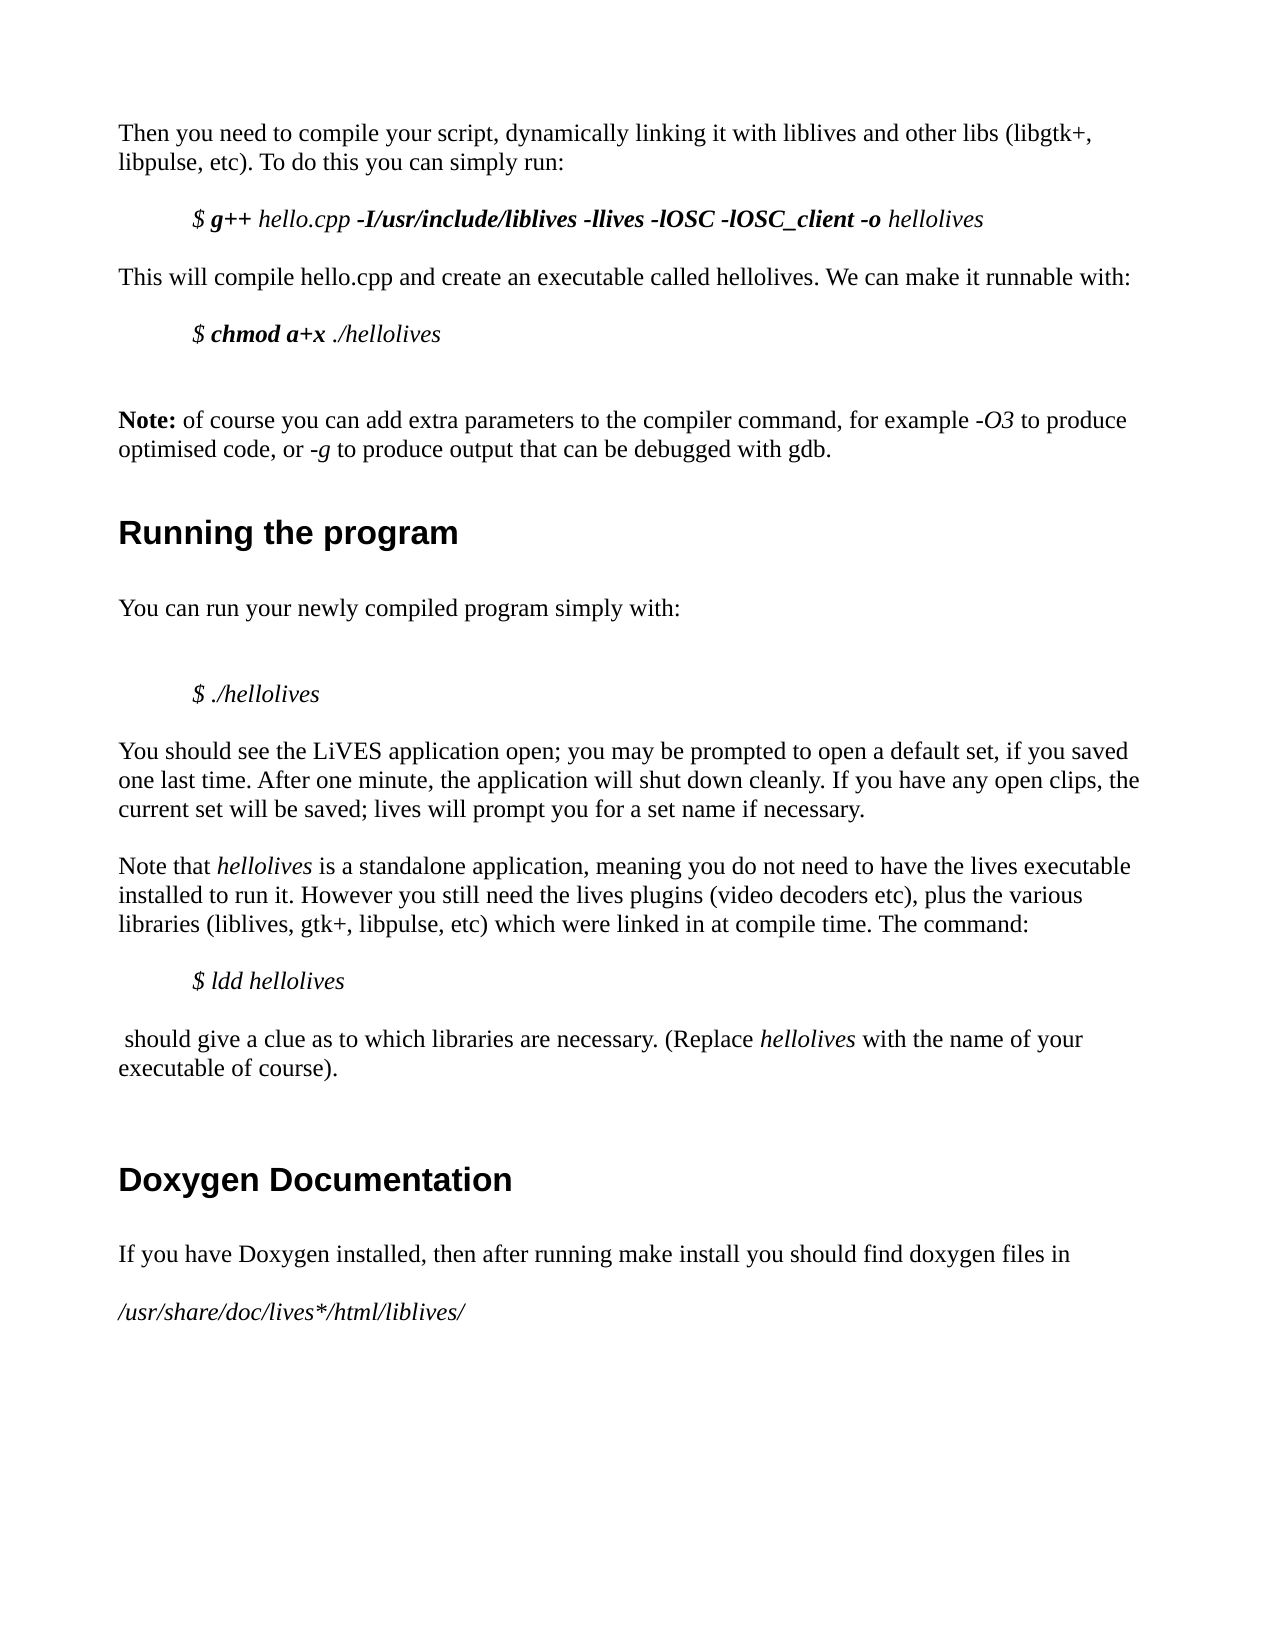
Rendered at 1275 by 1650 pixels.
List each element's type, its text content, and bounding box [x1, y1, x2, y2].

text /usr/share/doc/lives*/html/liblives/ [118, 1297, 1157, 1326]
text $ ./hellolives [118, 679, 1157, 708]
text $ g++ hello.cpp -I/usr/include/liblives -llives -lOSC -lOSC_client -o hellolives [118, 204, 1157, 233]
text You can run your newly compiled program simply with: [118, 593, 1157, 621]
subtitle Running the program [118, 513, 1157, 551]
text $ chmod a+x ./hellolives [118, 319, 1157, 348]
text You should see the LiVES application open; you may be prompted to open a default set, if you saved one last time. After one minute, the application will shut down cleanly. If you have any open clips, the current set will be saved; lives will prompt you for a set name if necessary. [118, 736, 1157, 823]
text Note: of course you can add extra parameters to the compiler command, for example -O3 to produce optimised code, or -g to produce output that can be debugged with gdb. [118, 406, 1157, 463]
text should give a clue as to which libraries are necessary. (Replace hellolives with the name of your executable of course). [118, 1024, 1157, 1081]
subtitle Doxygen Documentation [118, 1160, 1157, 1198]
text This will compile hello.cpp and create an executable called hellolives. We can make it runnable with: [118, 262, 1157, 291]
text $ ldd hellolives [118, 966, 1157, 995]
text Then you need to compile your script, dynamically linking it with liblives and other libs (libgtk+, libpulse, etc). To do this you can simply run: [118, 118, 1157, 176]
text If you have Doxygen installed, then after running make install you should find doxygen files in [118, 1239, 1157, 1268]
text Note that hellolives is a standalone application, meaning you do not need to have the lives executable installed to run it. However you still need the lives plugins (video decoders etc), plus the various libraries (liblives, gtk+, libpulse, etc) which were linked in at compile time. The command: [118, 851, 1157, 938]
